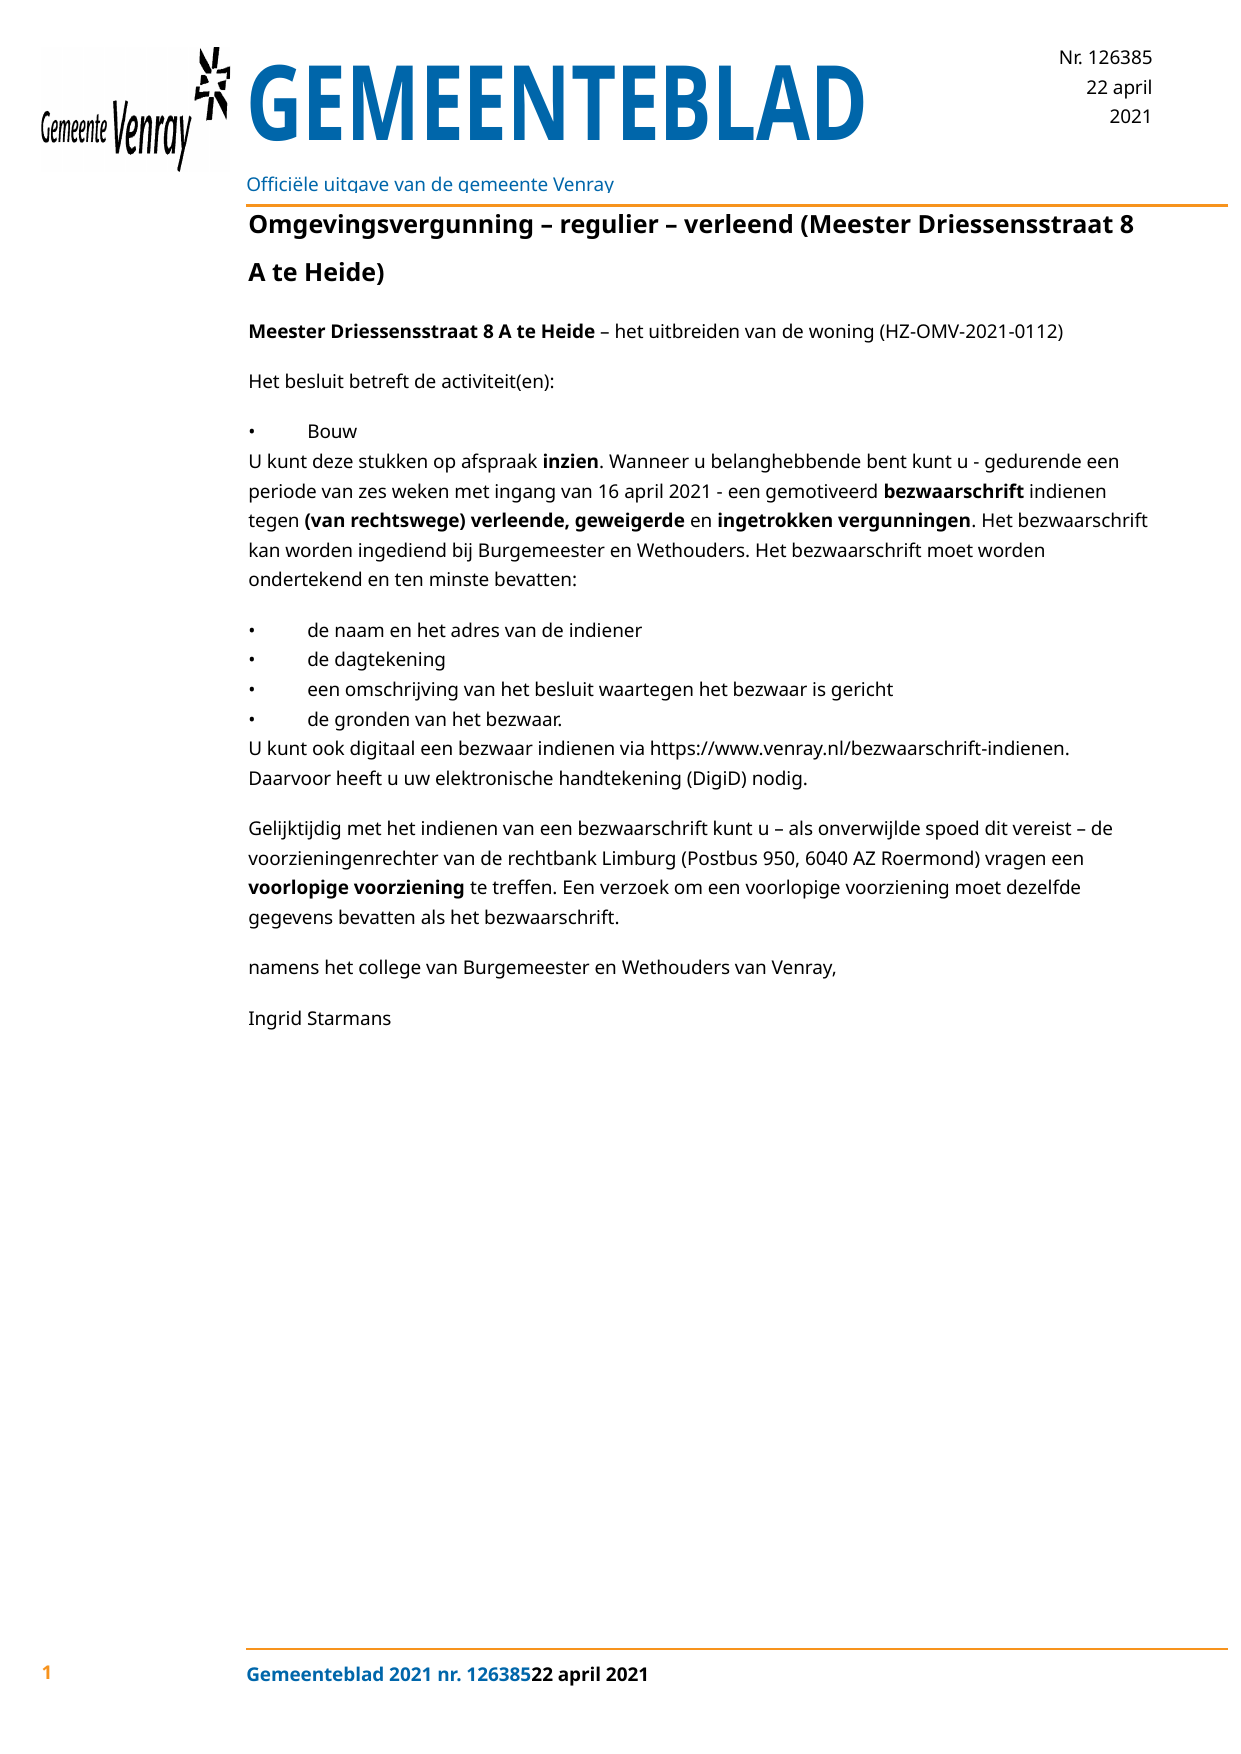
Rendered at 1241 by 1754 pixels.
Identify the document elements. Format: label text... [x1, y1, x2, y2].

text Omgevingsvergunning – regulier – verleend (Meester Driessensstraat 8 A te Heide) [248, 207, 1152, 288]
list de gronden van het bezwaar. [248, 706, 1152, 732]
list de naam en het adres van de indiener [248, 617, 1152, 643]
picture [41, 47, 231, 172]
list de dagtekening [248, 647, 1152, 672]
text Meester Driessensstraat 8 A te Heide – het uitbreiden van de woning (HZ-OMV-2021-0112) [248, 318, 1152, 344]
text Ingrid Starmans [248, 1005, 1152, 1031]
text U kunt deze stukken op afspraak inzien. Wanneer u belanghebbende bent kunt u - gedurende een periode van zes weken met ingang van 16 april 2021 - een gemotiveerd bezwaarschrift indienen tegen (van rechtswege) verleende, geweigerde en ingetrokken vergunningen. Het bezwaarschrift kan worden ingediend bij Burgemeester en Wethouders. Het bezwaarschrift moet worden ondertekend en ten minste bevatten: [248, 448, 1152, 592]
text Gelijktijdig met het indienen van een bezwaarschrift kunt u – als onverwijlde spoed dit vereist – de voorzieningenrechter van de rechtbank Limburg (Postbus 950, 6040 AZ Roermond) vragen een voorlopige voorziening te treffen. Een verzoek om een voorlopige voorziening moet dezelfde gegevens bevatten als het bezwaarschrift. [248, 815, 1152, 930]
text namens het college van Burgemeester en Wethouders van Venray, [248, 954, 1152, 980]
text Het besluit betreft de activiteit(en): [248, 368, 1152, 394]
list Bouw [248, 419, 1152, 444]
list een omschrijving van het besluit waartegen het bezwaar is gericht [248, 676, 1152, 702]
text U kunt ook digitaal een bezwaar indienen via https://www.venray.nl/bezwaarschrift-indienen. Daarvoor heeft u uw elektronische handtekening (DigiD) nodig. [248, 735, 1152, 791]
